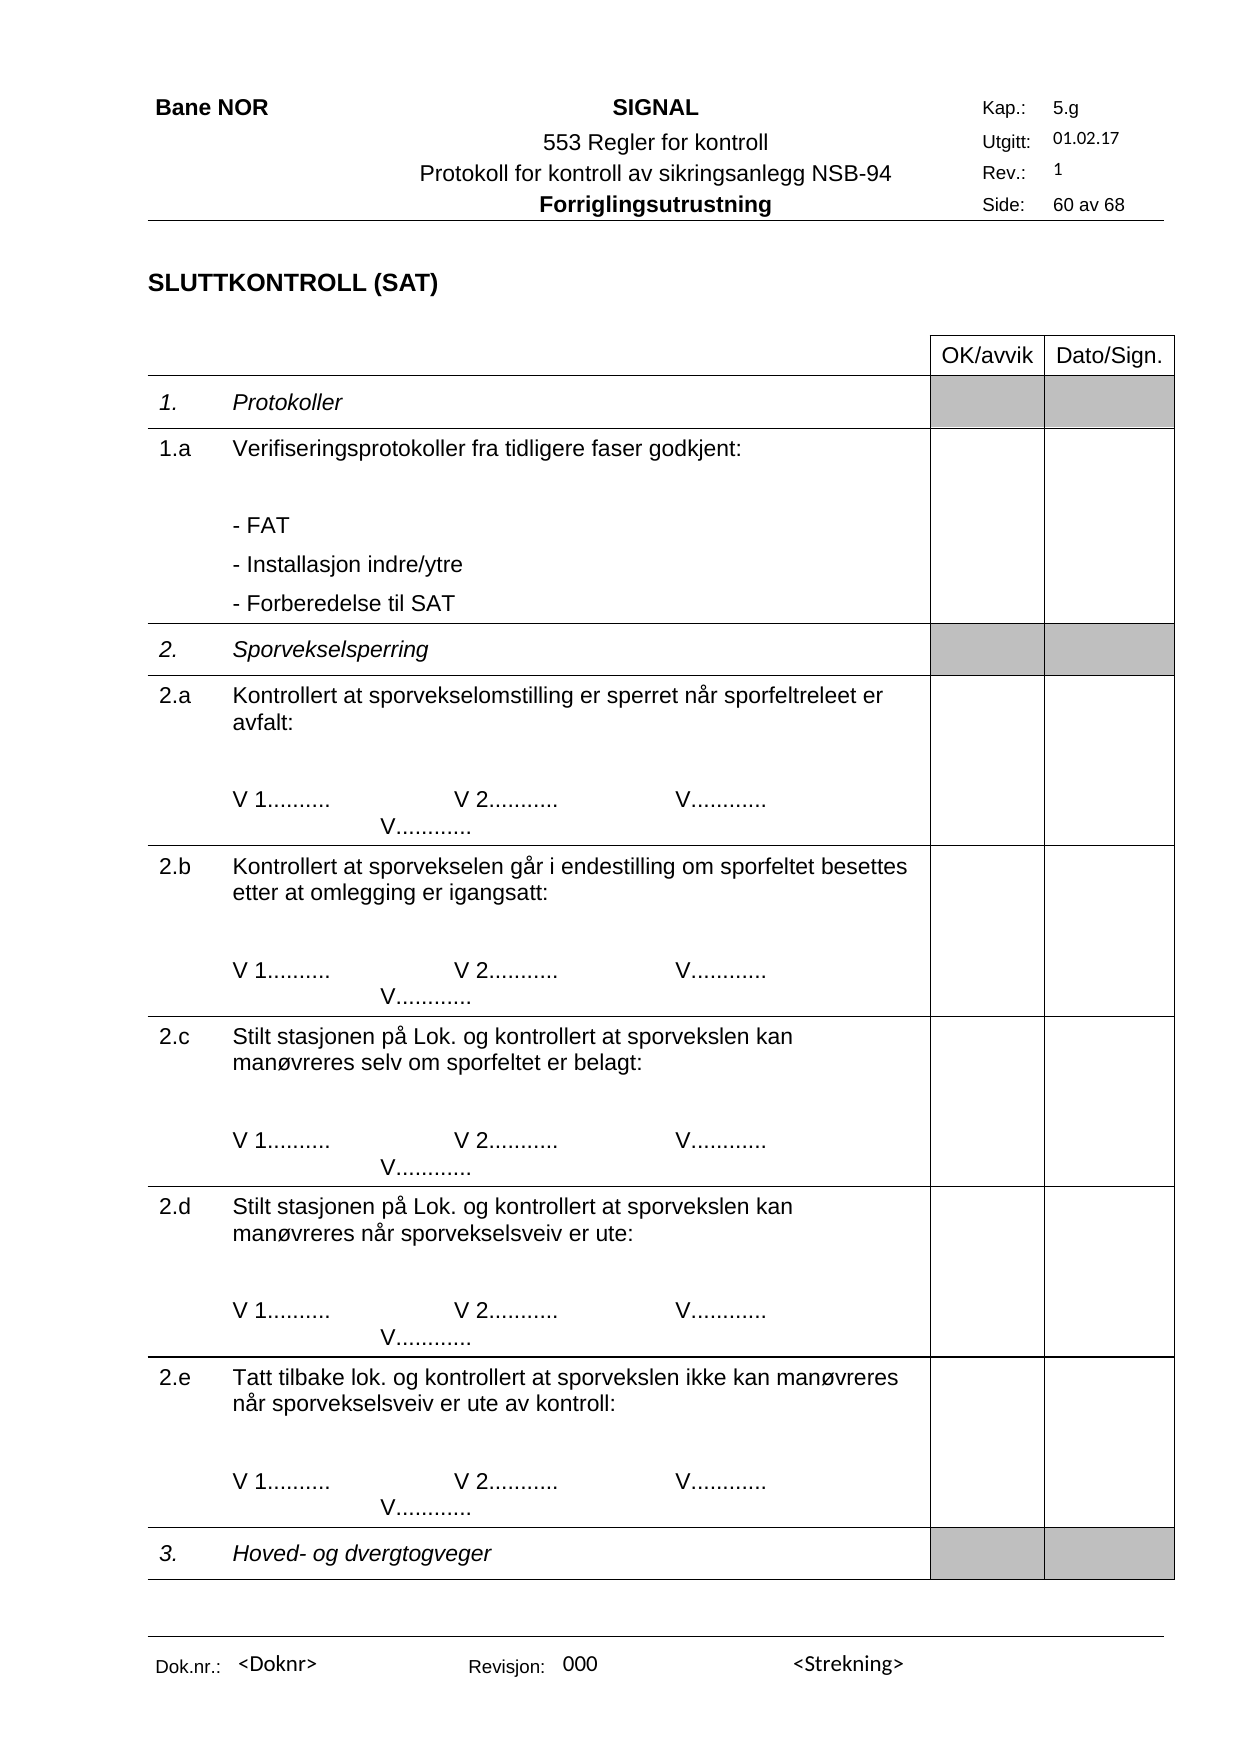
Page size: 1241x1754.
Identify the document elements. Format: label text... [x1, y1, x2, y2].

table_cell [931, 676, 1044, 845]
table_cell [1045, 376, 1174, 427]
table_cell [1045, 1528, 1174, 1579]
table_cell 2.e [148, 1358, 221, 1527]
table_cell 3. [148, 1528, 221, 1579]
table_cell Kontrollert at sporvekselomstilling er sperret når sporfeltreleet er avfalt: V 1.......... V 2........... V............ V............ [221, 676, 930, 845]
table_cell [931, 846, 1044, 1016]
table_cell Stilt stasjonen på Lok. og kontrollert at sporvekslen kan manøvreres når sporvekselsveiv er ute: V 1.......... V 2........... V............ V............ [221, 1187, 930, 1356]
table_cell [1045, 429, 1174, 623]
table_cell Verifiseringsprotokoller fra tidligere faser godkjent: - FAT - Installasjon indre/ytre - Forberedelse til SAT [221, 429, 930, 623]
table_cell [1045, 846, 1174, 1016]
table_cell Stilt stasjonen på Lok. og kontrollert at sporvekslen kan manøvreres selv om sporfeltet er belagt: V 1.......... V 2........... V............ V............ [221, 1017, 930, 1186]
table_cell [1045, 1358, 1174, 1527]
table_cell 1. [148, 376, 221, 427]
table_cell [931, 429, 1044, 623]
table_cell [931, 1358, 1044, 1527]
table_header OK/avvik [931, 336, 1044, 375]
table_cell 2.a [148, 676, 221, 845]
table_cell 2.c [148, 1017, 221, 1186]
table_cell Tatt tilbake lok. og kontrollert at sporvekslen ikke kan manøvreres når sporvekselsveiv er ute av kontroll: V 1.......... V 2........... V............ V............ [221, 1358, 930, 1527]
table_cell 1.a [148, 429, 221, 623]
table_cell 2.b [148, 846, 221, 1016]
table_cell [931, 1528, 1044, 1579]
text SLUTTKONTROLL (SAT) [148, 267, 1152, 296]
table_cell [931, 376, 1044, 427]
table_cell 2. [148, 624, 221, 675]
table_cell [931, 1187, 1044, 1356]
table_cell [1045, 1187, 1174, 1356]
table_cell Protokoller [221, 376, 930, 427]
table_cell [931, 624, 1044, 675]
table_header [221, 335, 930, 375]
table_cell Hoved- og dvergtogveger [221, 1528, 930, 1579]
table_cell [1045, 1017, 1174, 1186]
table_header [148, 335, 221, 375]
table_cell [931, 1017, 1044, 1186]
table_cell [1045, 676, 1174, 845]
table_cell Sporvekselsperring [221, 624, 930, 675]
table_cell [1045, 624, 1174, 675]
table_cell 2.d [148, 1187, 221, 1356]
table_cell Kontrollert at sporvekselen går i endestilling om sporfeltet besettes etter at omlegging er igangsatt: V 1.......... V 2........... V............ V............ [221, 846, 930, 1016]
table_header Dato/Sign. [1045, 336, 1174, 375]
